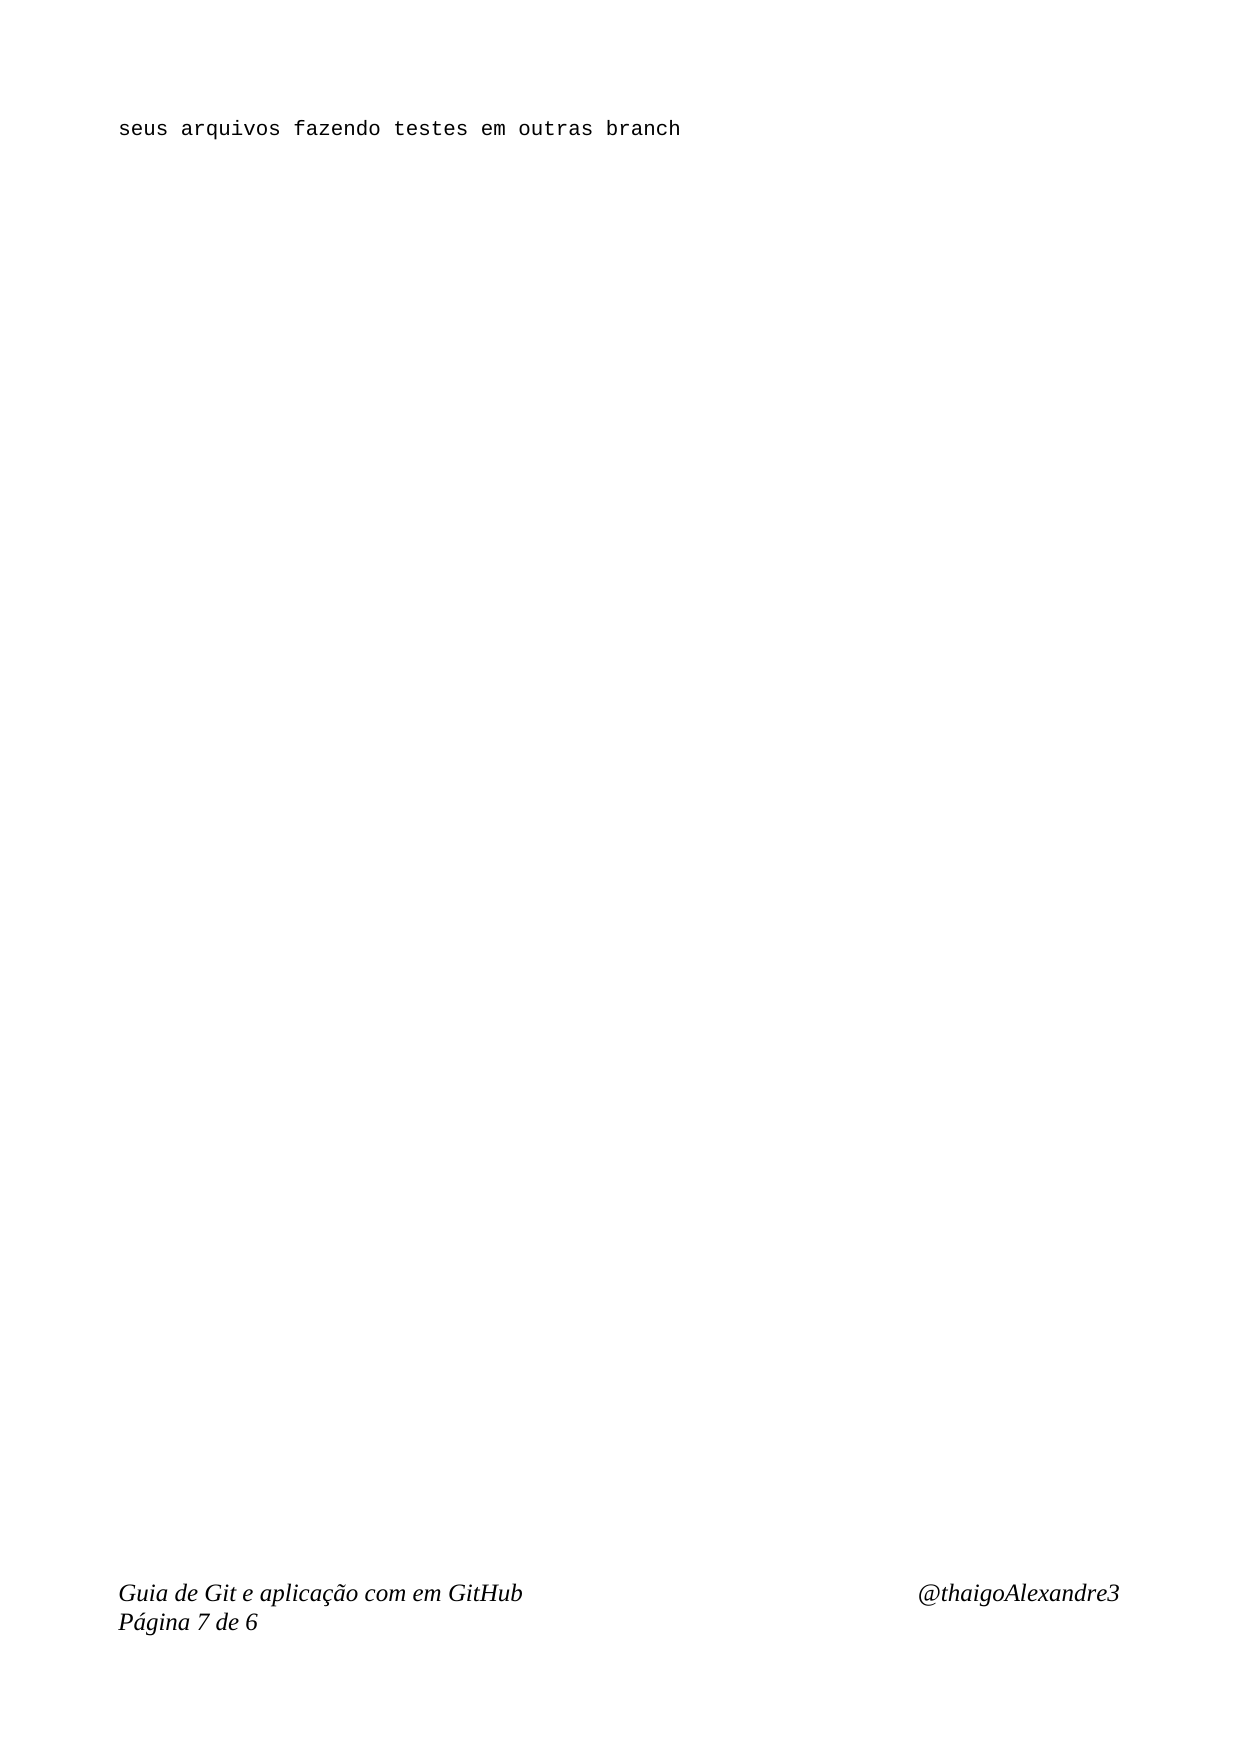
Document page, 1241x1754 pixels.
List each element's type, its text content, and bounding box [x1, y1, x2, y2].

text seus arquivos fazendo testes em outras branch [118, 118, 1122, 142]
